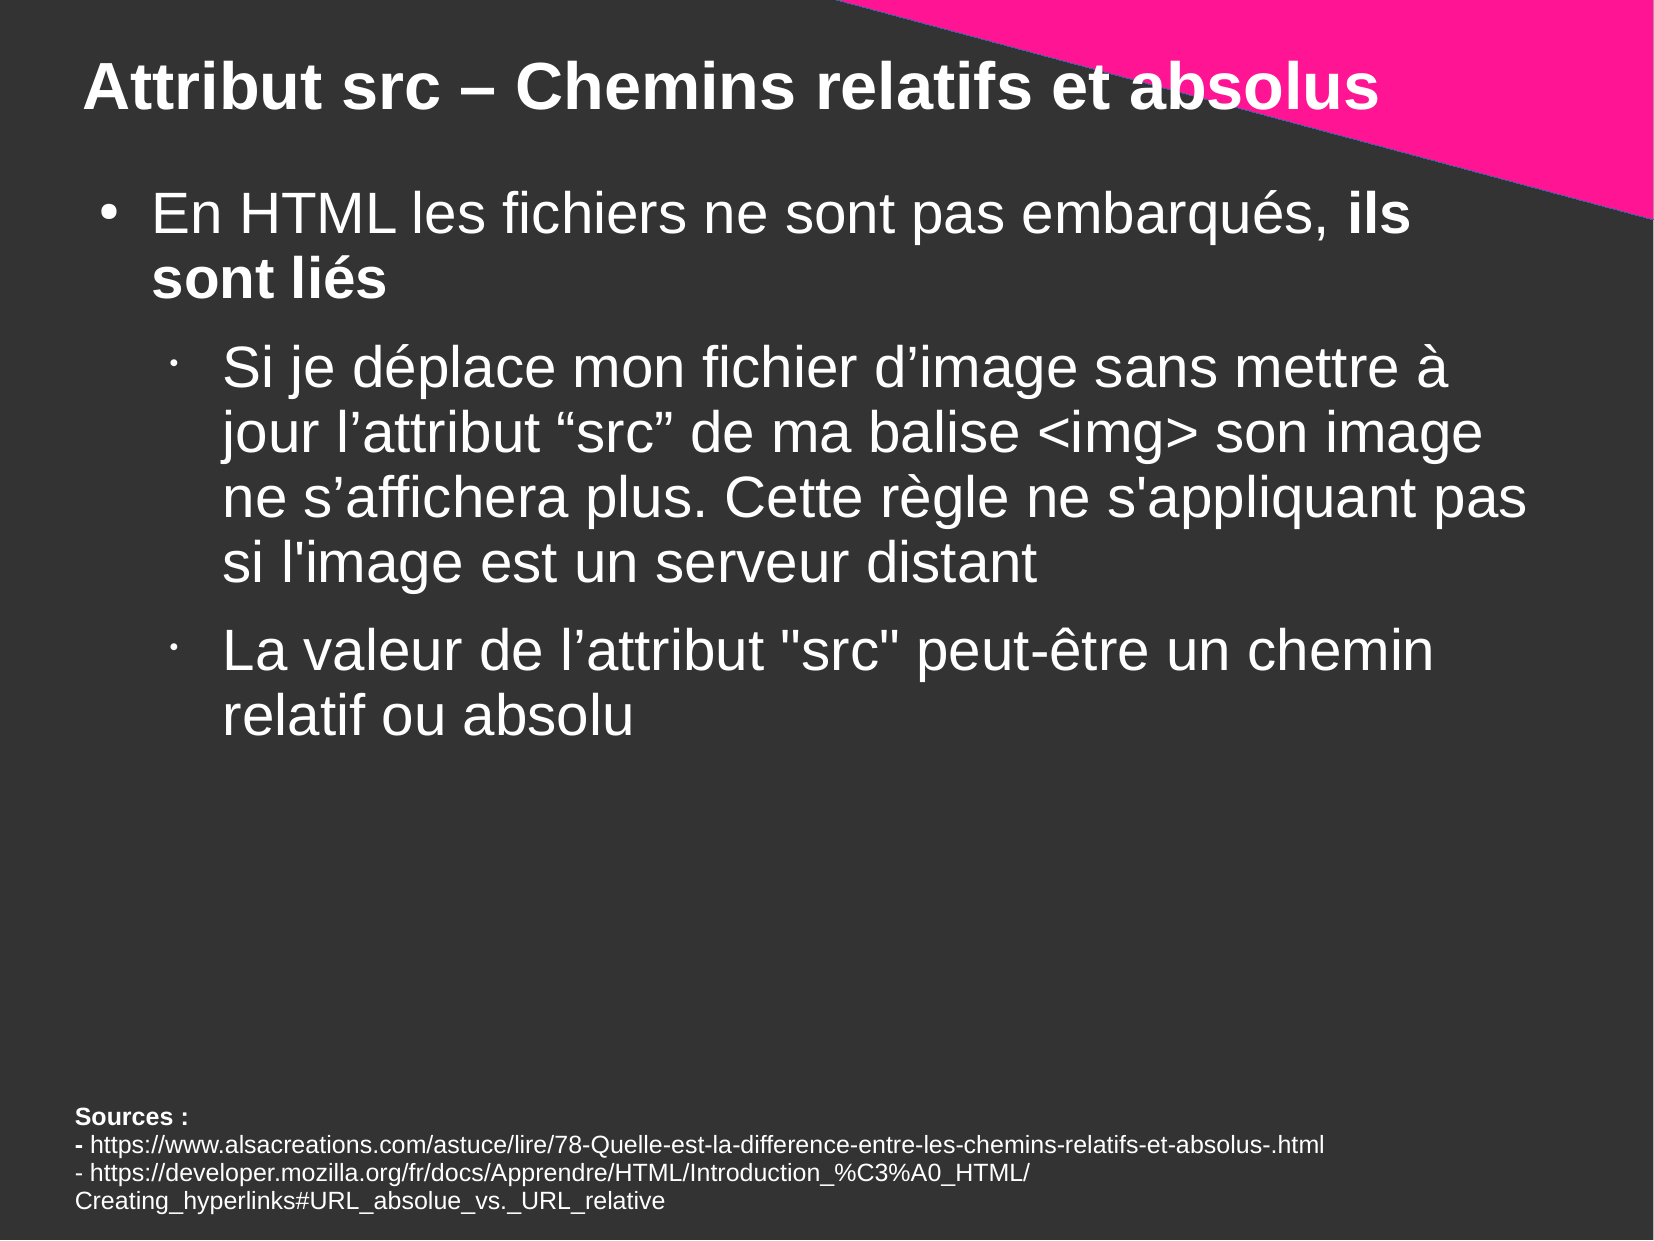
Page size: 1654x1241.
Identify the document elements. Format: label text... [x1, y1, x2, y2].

text_box Sources : - https://www.alsacreations.com/astuce/lire/78-Quelle-est-la-difference-entre-les-chemins-relatifs-et-absolus-.html - https://developer.mozilla.org/fr/docs/Apprendre/HTML/Introduction_%C3%A0_HTML/Creating_hyperlinks#URL_absolue_vs._URL_relative [60, 1095, 1546, 1241]
title Attribut src – Chemins relatifs et absolus [82, 49, 1571, 162]
list En HTML les fichiers ne sont pas embarqués, ils sont liés Si je déplace mon fichier d’image sans mettre à jour l’attribut “src” de ma balise <img> son image ne s’affichera plus. Cette règle ne s'appliquant pas si l'image est un serveur distant La valeur de l’attribut "src" peut-être un chemin relatif ou absolu [80, 180, 1546, 1028]
text_box [836, 0, 1654, 220]
